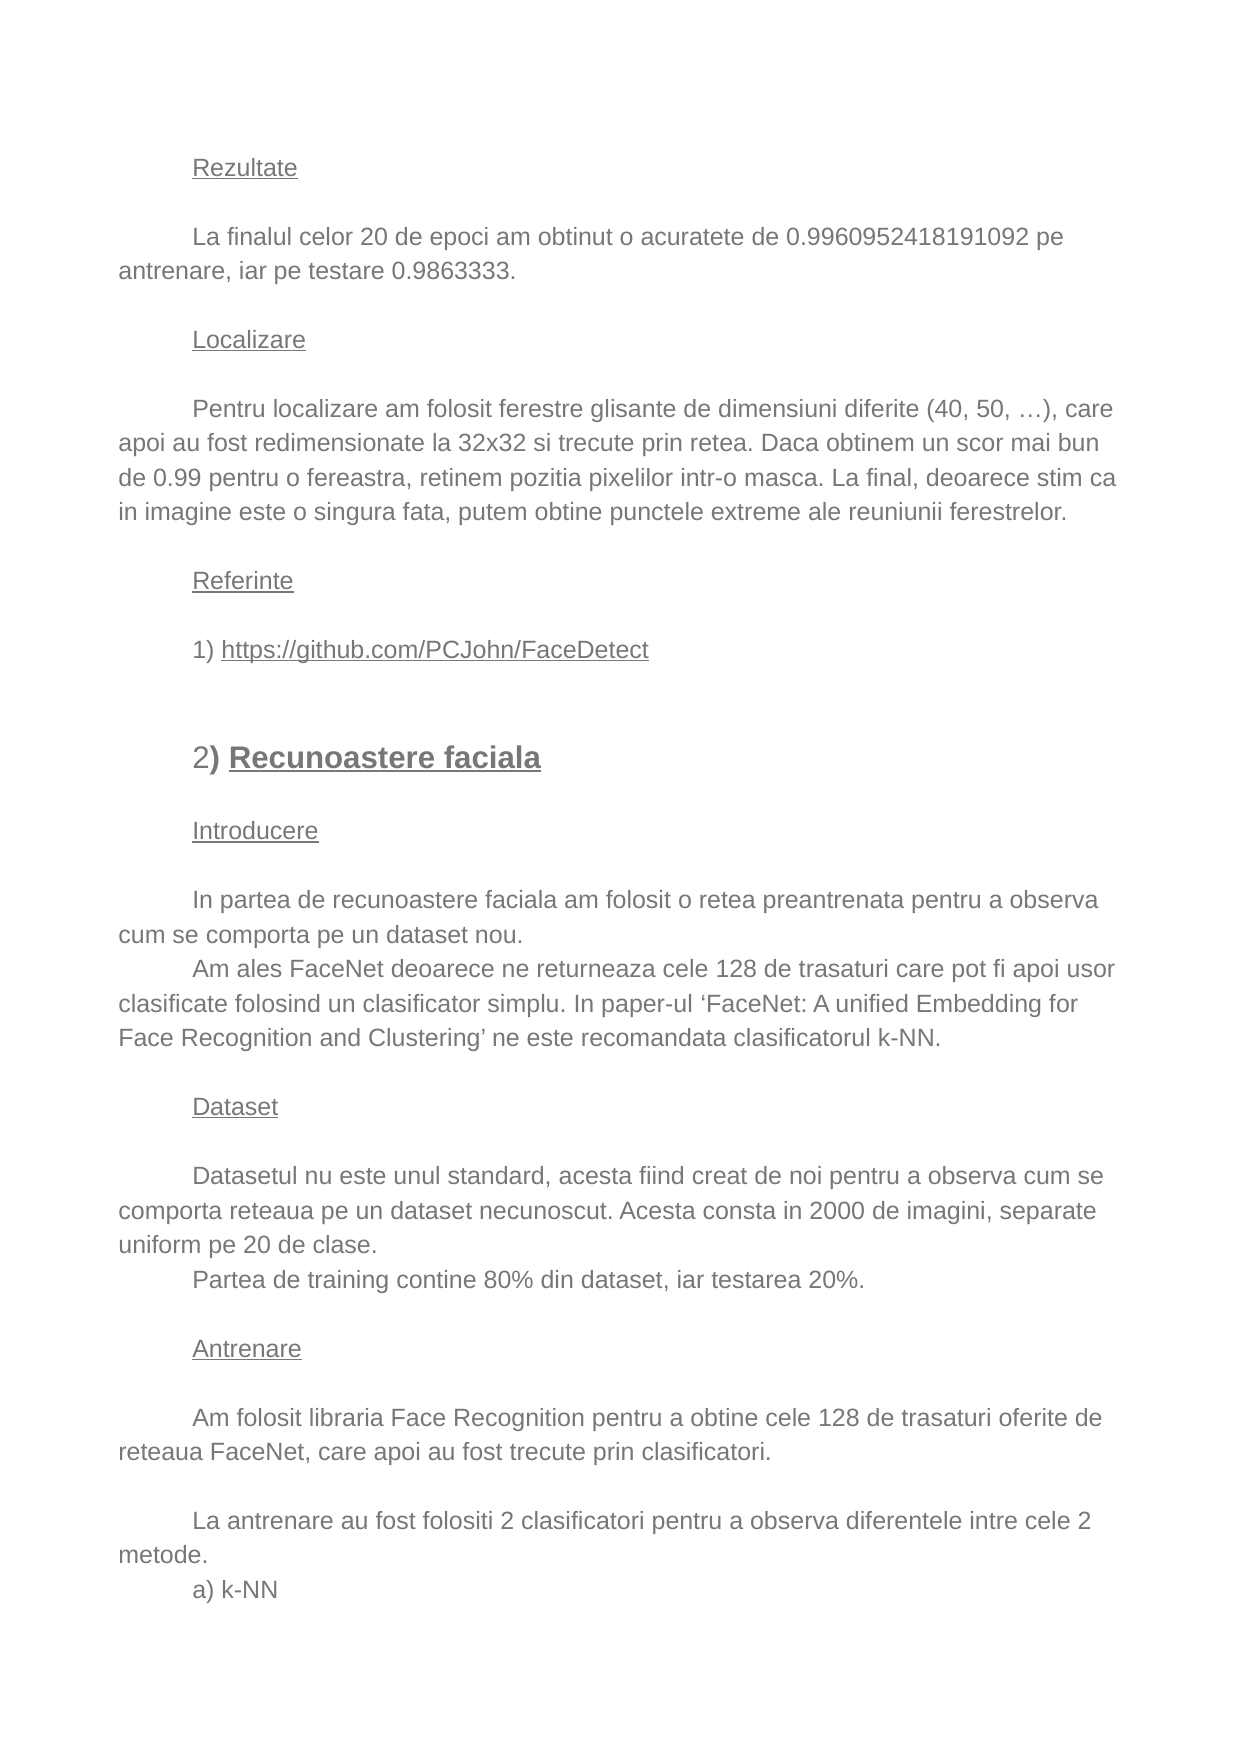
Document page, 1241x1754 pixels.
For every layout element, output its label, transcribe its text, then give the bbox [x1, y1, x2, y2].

text La antrenare au fost folositi 2 clasificatori pentru a observa diferentele intre cele 2 metode. [118, 1506, 1122, 1569]
text In partea de recunoastere faciala am folosit o retea preantrenata pentru a observa cum se comporta pe un dataset nou. [118, 885, 1122, 948]
text Antrenare [118, 1333, 1122, 1362]
text Partea de training contine 80% din dataset, iar testarea 20%. [118, 1264, 1122, 1293]
text Dataset [118, 1092, 1122, 1121]
text Introducere [118, 816, 1122, 845]
text Datasetul nu este unul standard, acesta fiind creat de noi pentru a observa cum se comporta reteaua pe un dataset necunoscut. Acesta consta in 2000 de imagini, separate uniform pe 20 de clase. [118, 1161, 1122, 1259]
text 2) Recunoastere faciala [118, 739, 1122, 775]
text Localizare [118, 325, 1122, 354]
text a) k-NN [118, 1575, 1122, 1604]
text Am ales FaceNet deoarece ne returneaza cele 128 de trasaturi care pot fi apoi usor clasificate folosind un clasificator simplu. In paper-ul ‘FaceNet: A unified Embedding for Face Recognition and Clustering’ ne este recomandata clasificatorul k-NN. [118, 954, 1122, 1052]
text La finalul celor 20 de epoci am obtinut o acuratete de 0.9960952418191092 pe antrenare, iar pe testare 0.9863333. [118, 222, 1122, 285]
text Rezultate [118, 153, 1122, 181]
text Pentru localizare am folosit ferestre glisante de dimensiuni diferite (40, 50, …), care apoi au fost redimensionate la 32x32 si trecute prin retea. Daca obtinem un scor mai bun de 0.99 pentru o fereastra, retinem pozitia pixelilor intr-o masca. La final, deoarece stim ca in imagine este o singura fata, putem obtine punctele extreme ale reuniunii ferestrelor. [118, 394, 1122, 526]
text Referinte [118, 566, 1122, 595]
text Am folosit libraria Face Recognition pentru a obtine cele 128 de trasaturi oferite de reteaua FaceNet, care apoi au fost trecute prin clasificatori. [118, 1402, 1122, 1466]
text 1) https://github.com/PCJohn/FaceDetect [118, 635, 1122, 664]
